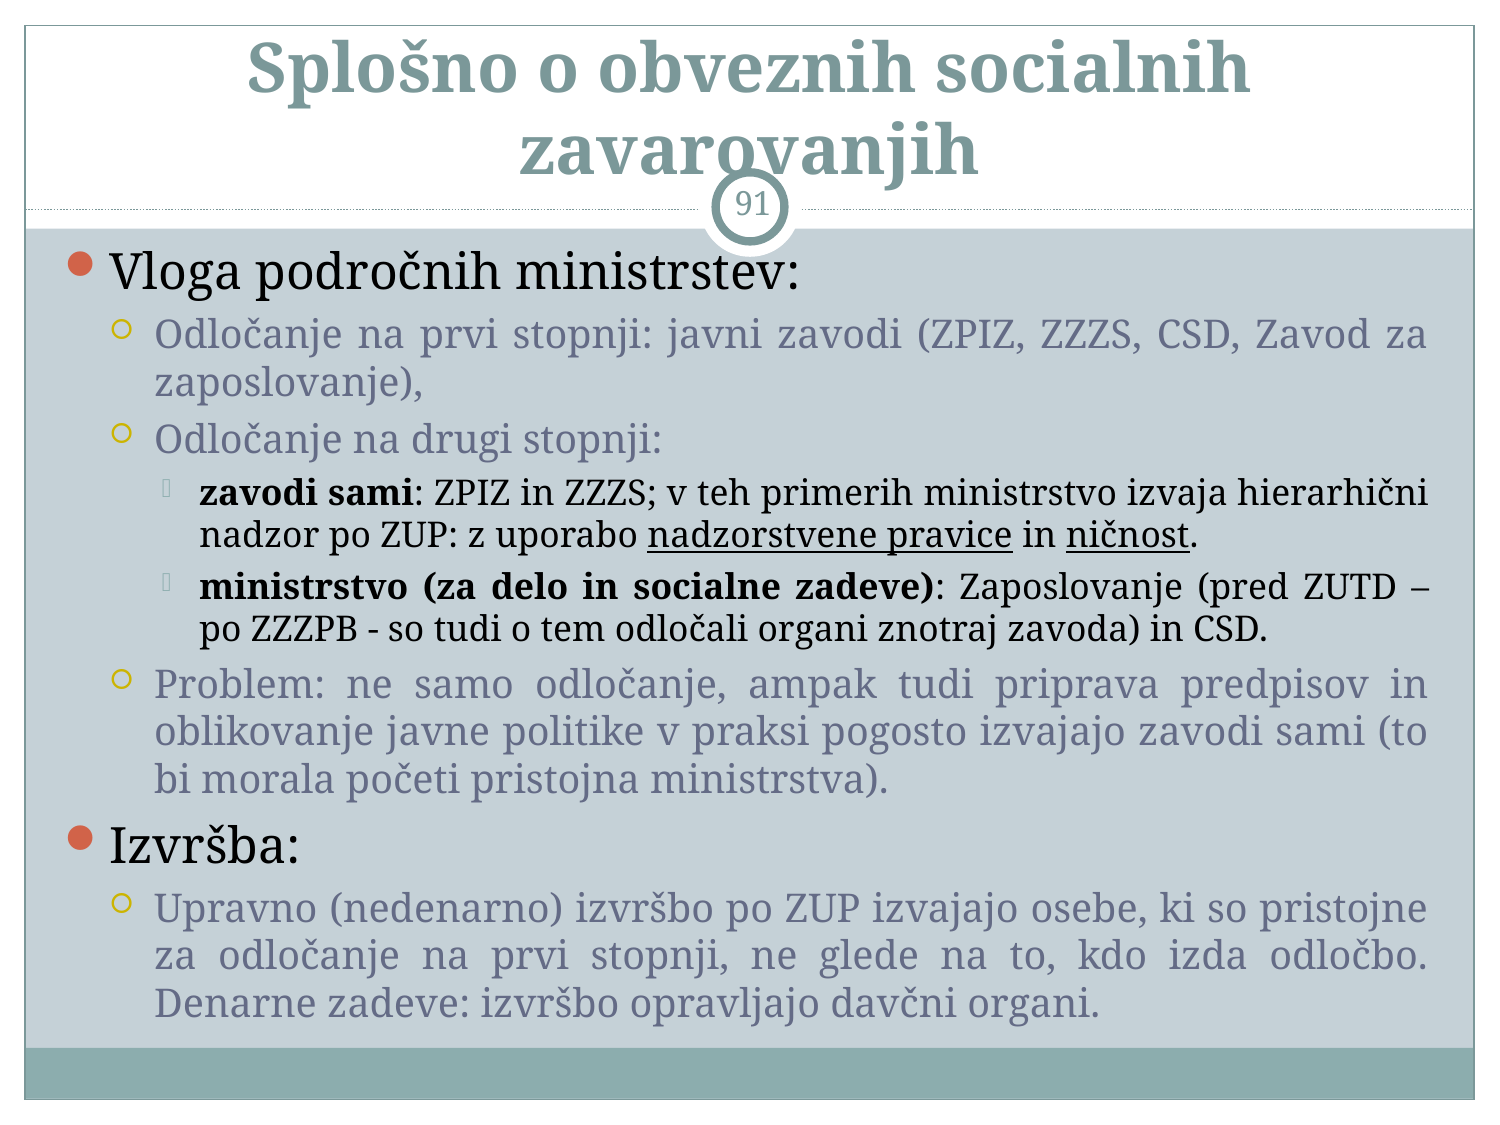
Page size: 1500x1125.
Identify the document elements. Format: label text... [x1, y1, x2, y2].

list Vloga področnih ministrstev: Odločanje na prvi stopnji: javni zavodi (ZPIZ, ZZZS, CSD, Zavod za zaposlovanje), Odločanje na drugi stopnji: zavodi sami: ZPIZ in ZZZS; v teh primerih ministrstvo izvaja hierarhični nadzor po ZUP: z uporabo nadzorstvene pravice in ničnost. ministrstvo (za delo in socialne zadeve): Zaposlovanje (pred ZUTD – po ZZZPB - so tudi o tem odločali organi znotraj zavoda) in CSD. Problem: ne samo odločanje, ampak tudi priprava predpisov in oblikovanje javne politike v praksi pogosto izvajajo zavodi sami (to bi morala početi pristojna ministrstva). Izvršba: Upravno (nedenarno) izvršbo po ZUP izvajajo osebe, ki so pristojne za odločanje na prvi stopnji, ne glede na to, kdo izda odločbo. Denarne zadeve: izvršbo opravljajo davčni organi. [49, 231, 1445, 1034]
title Splošno o obveznih socialnih zavarovanjih [41, 18, 1459, 197]
text_box [715, 168, 791, 241]
